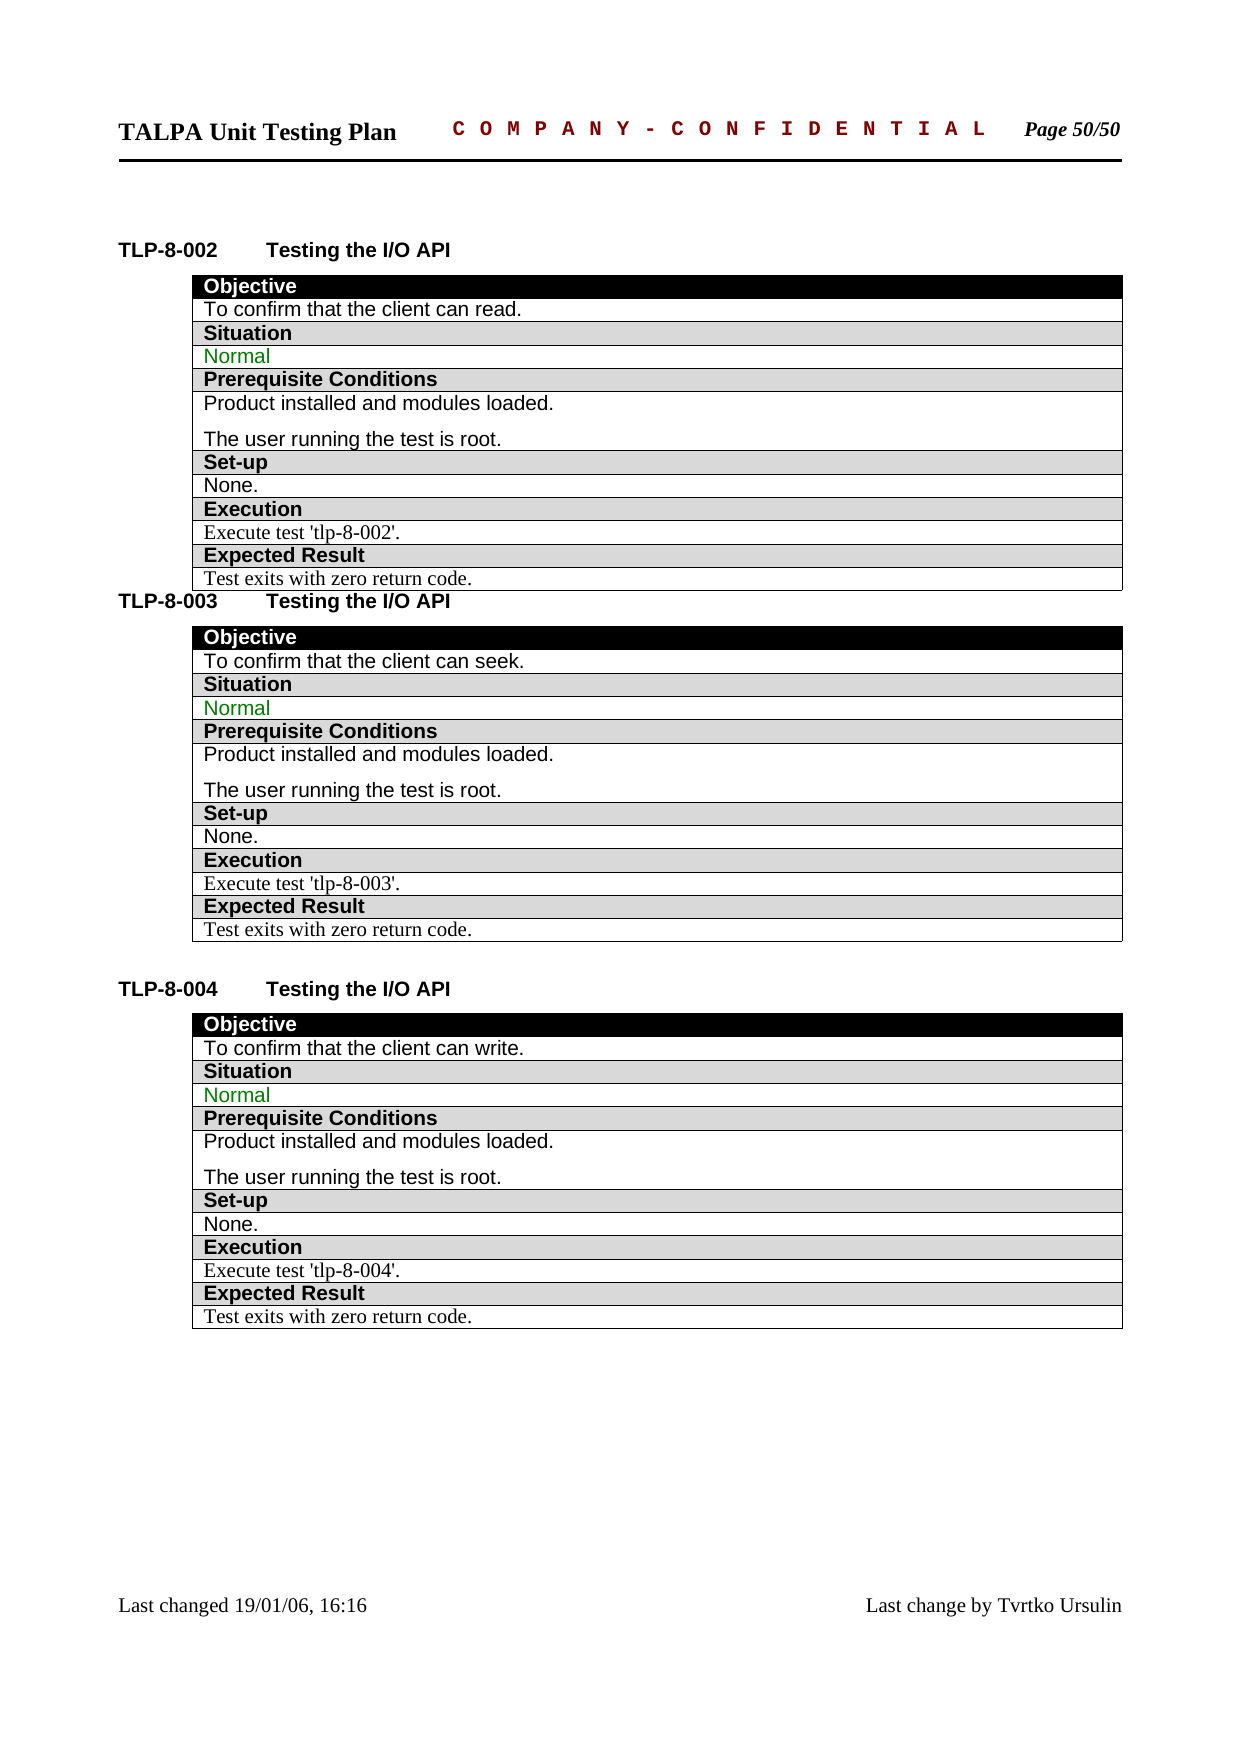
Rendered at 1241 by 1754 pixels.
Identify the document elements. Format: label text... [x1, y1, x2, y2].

table_cell Normal [193, 697, 1122, 719]
text TLP-8-003 Testing the I/O API [118, 590, 1122, 613]
table_header Objective [193, 1014, 1122, 1036]
table_cell Situation [193, 1061, 1122, 1083]
table_cell None. [193, 1213, 1122, 1235]
table_cell Execution [193, 849, 1122, 872]
table_header Objective [193, 627, 1122, 649]
table_cell Test exits with zero return code. [193, 568, 1122, 590]
table_header Objective [193, 276, 1122, 298]
table_cell Test exits with zero return code. [193, 919, 1122, 941]
table_cell Normal [193, 346, 1122, 368]
table_cell Situation [193, 322, 1122, 345]
table_cell To confirm that the client can write. [193, 1037, 1122, 1060]
table_cell Situation [193, 674, 1122, 696]
table_cell Execute test 'tlp-8-003'. [193, 873, 1122, 895]
text TLP-8-004 Testing the I/O API [118, 977, 1122, 1000]
table_cell Set-up [193, 803, 1122, 825]
table_cell Expected Result [193, 545, 1122, 567]
table_cell Product installed and modules loaded. The user running the test is root. [193, 392, 1122, 450]
table_cell None. [193, 826, 1122, 848]
table_cell To confirm that the client can read. [193, 299, 1122, 321]
table_cell Execution [193, 1236, 1122, 1259]
table_cell Prerequisite Conditions [193, 369, 1122, 391]
table_cell Test exits with zero return code. [193, 1306, 1122, 1328]
table_cell Prerequisite Conditions [193, 1107, 1122, 1130]
table_cell To confirm that the client can seek. [193, 650, 1122, 673]
table_cell None. [193, 475, 1122, 497]
table_cell Prerequisite Conditions [193, 720, 1122, 743]
table_cell Set-up [193, 1190, 1122, 1212]
table_cell Execute test 'tlp-8-004'. [193, 1260, 1122, 1282]
table_cell Expected Result [193, 1283, 1122, 1305]
text TLP-8-002 Testing the I/O API [118, 239, 1122, 262]
table_cell Product installed and modules loaded. The user running the test is root. [193, 744, 1122, 802]
table_cell Execute test 'tlp-8-002'. [193, 521, 1122, 544]
table_cell Execution [193, 498, 1122, 520]
table_cell Set-up [193, 451, 1122, 474]
table_cell Product installed and modules loaded. The user running the test is root. [193, 1131, 1122, 1189]
table_cell Expected Result [193, 896, 1122, 918]
table_cell Normal [193, 1084, 1122, 1106]
